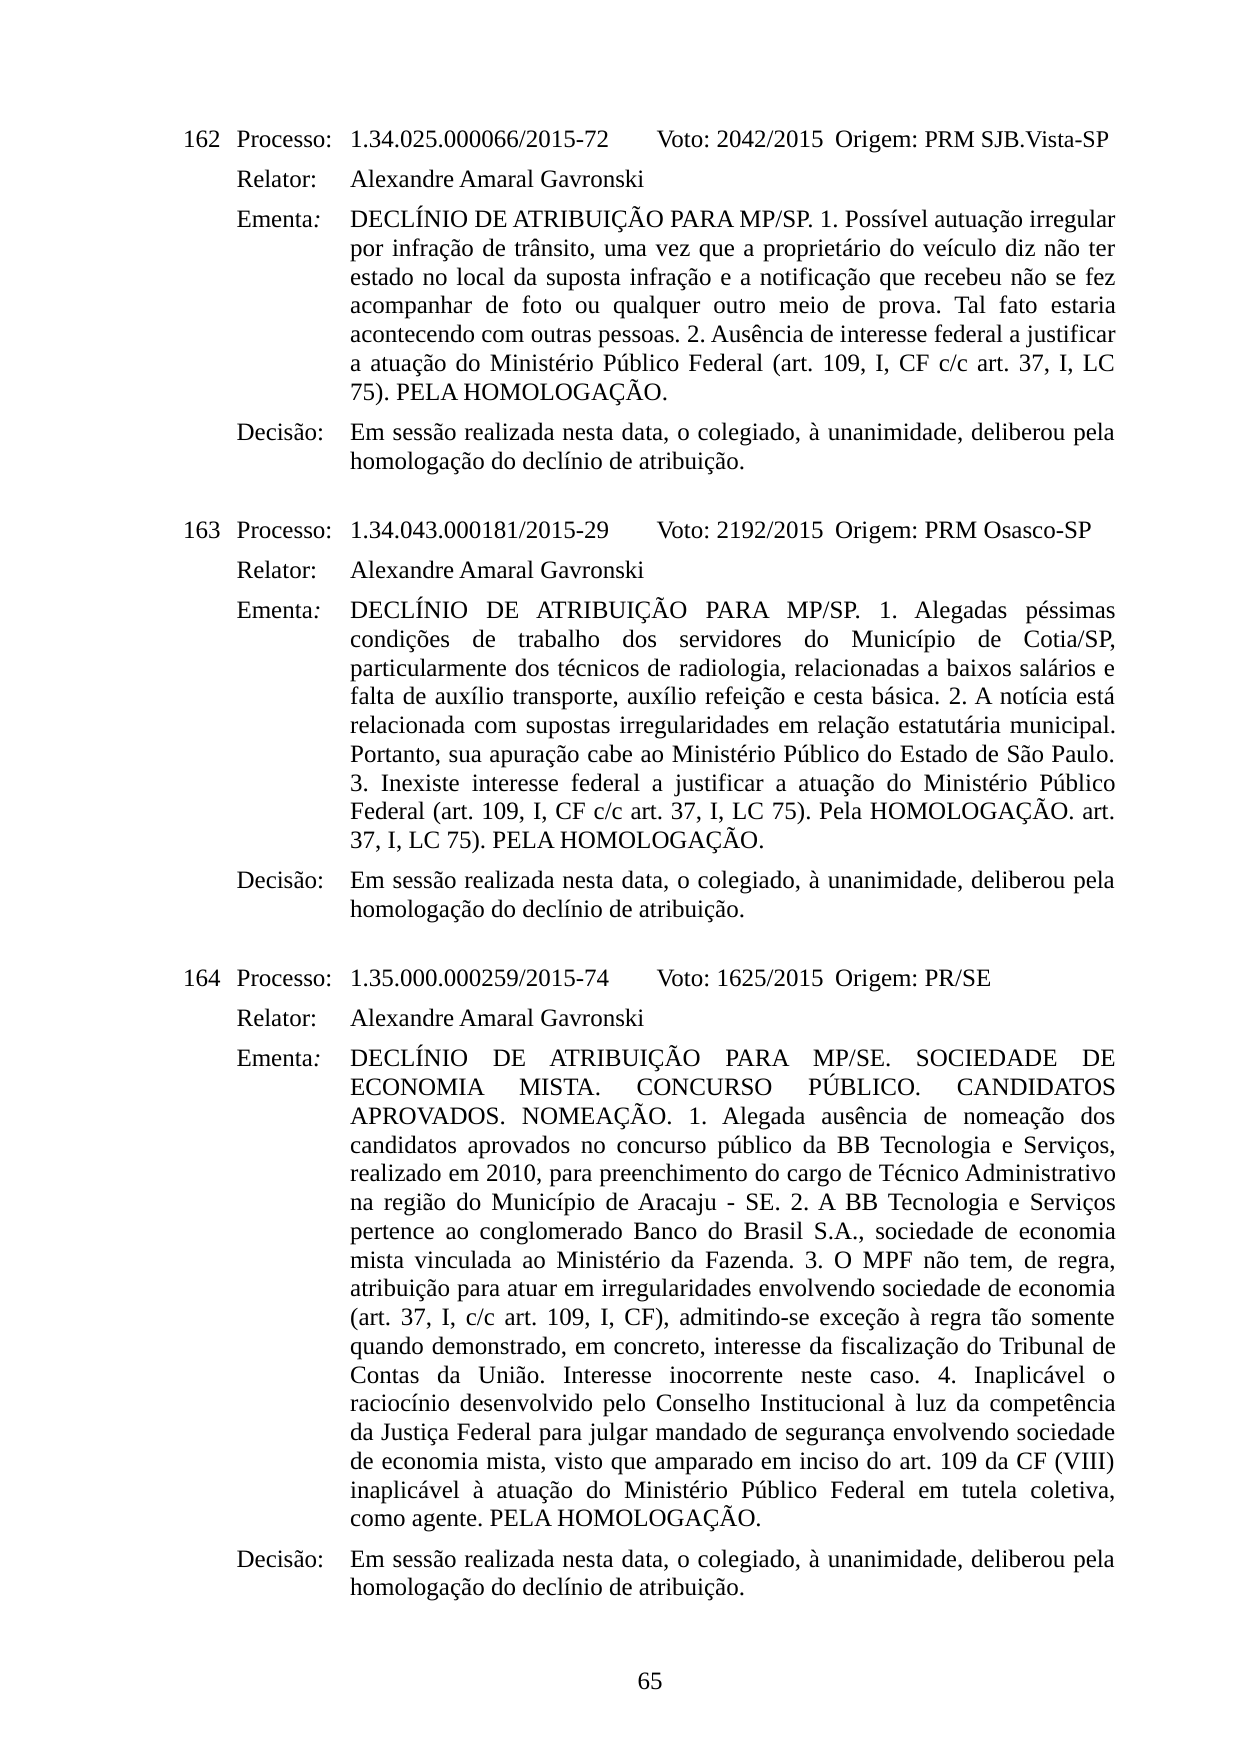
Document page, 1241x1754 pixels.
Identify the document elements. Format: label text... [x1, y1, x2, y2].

table_header 163 [177, 509, 231, 549]
table_cell Relator: [231, 158, 344, 198]
table_cell DECLÍNIO DE ATRIBUIÇÃO PARA MP/SP. 1. Possível autuação irregular por infração de trânsito, uma vez que a proprietário do veículo diz não ter estado no local da suposta infração e a notificação que recebeu não se fez acompanhar de foto ou qualquer outro meio de prova. Tal fato estaria acontecendo com outras pessoas. 2. Ausência de interesse federal a justificar a atuação do Ministério Público Federal (art. 109, I, CF c/c art. 37, I, LC 75). PELA HOMOLOGAÇÃO. [344, 199, 1122, 411]
table_header Voto: 2192/2015 [651, 509, 829, 549]
table_header Origem: PRM SJB.Vista-SP [829, 118, 1122, 158]
table_cell Relator: [231, 998, 344, 1038]
table_header 1.34.025.000066/2015-72 [344, 118, 651, 158]
table_header Origem: PRM Osasco-SP [829, 509, 1122, 549]
table_cell Alexandre Amaral Gavronski [344, 549, 1122, 589]
table_cell [177, 998, 231, 1038]
table_cell Decisão: [231, 860, 344, 928]
table_cell [177, 589, 231, 859]
table_cell [177, 549, 231, 589]
table_cell Em sessão realizada nesta data, o colegiado, à unanimidade, deliberou pela homologação do declínio de atribuição. [344, 860, 1122, 928]
table_cell DECLÍNIO DE ATRIBUIÇÃO PARA MP/SE. SOCIEDADE DE ECONOMIA MISTA. CONCURSO PÚBLICO. CANDIDATOS APROVADOS. NOMEAÇÃO. 1. Alegada ausência de nomeação dos candidatos aprovados no concurso público da BB Tecnologia e Serviços, realizado em 2010, para preenchimento do cargo de Técnico Administrativo na região do Município de Aracaju - SE. 2. A BB Tecnologia e Serviços pertence ao conglomerado Banco do Brasil S.A., sociedade de economia mista vinculada ao Ministério da Fazenda. 3. O MPF não tem, de regra, atribuição para atuar em irregularidades envolvendo sociedade de economia (art. 37, I, c/c art. 109, I, CF), admitindo-se exceção à regra tão somente quando demonstrado, em concreto, interesse da fiscalização do Tribunal de Contas da União. Interesse inocorrente neste caso. 4. Inaplicável o raciocínio desenvolvido pelo Conselho Institucional à luz da competência da Justiça Federal para julgar mandado de segurança envolvendo sociedade de economia mista, visto que amparado em inciso do art. 109 da CF (VIII) inaplicável à atuação do Ministério Público Federal em tutela coletiva, como agente. PELA HOMOLOGAÇÃO. [344, 1038, 1122, 1538]
table_header 1.34.043.000181/2015-29 [344, 509, 651, 549]
table_header 1.35.000.000259/2015-74 [344, 957, 651, 997]
table_cell [177, 1538, 231, 1607]
table_header Origem: PR/SE [829, 957, 1122, 997]
table_cell [177, 1038, 231, 1538]
table_cell [177, 158, 231, 198]
table_cell Alexandre Amaral Gavronski [344, 998, 1122, 1038]
table_header Voto: 1625/2015 [651, 957, 829, 997]
table_cell Em sessão realizada nesta data, o colegiado, à unanimidade, deliberou pela homologação do declínio de atribuição. [344, 411, 1122, 480]
table_cell Decisão: [231, 411, 344, 480]
table_header Processo: [231, 957, 344, 997]
table_cell Decisão: [231, 1538, 344, 1607]
table_header 164 [177, 957, 231, 997]
table_header Processo: [231, 509, 344, 549]
table_cell Alexandre Amaral Gavronski [344, 158, 1122, 198]
table_header Voto: 2042/2015 [651, 118, 829, 158]
table_cell Relator: [231, 549, 344, 589]
table_cell Ementa: [231, 1038, 344, 1538]
table_cell Em sessão realizada nesta data, o colegiado, à unanimidade, deliberou pela homologação do declínio de atribuição. [344, 1538, 1122, 1607]
table_header 162 [177, 118, 231, 158]
table_cell DECLÍNIO DE ATRIBUIÇÃO PARA MP/SP. 1. Alegadas péssimas condições de trabalho dos servidores do Município de Cotia/SP, particularmente dos técnicos de radiologia, relacionadas a baixos salários e falta de auxílio transporte, auxílio refeição e cesta básica. 2. A notícia está relacionada com supostas irregularidades em relação estatutária municipal. Portanto, sua apuração cabe ao Ministério Público do Estado de São Paulo. 3. Inexiste interesse federal a justificar a atuação do Ministério Público Federal (art. 109, I, CF c/c art. 37, I, LC 75). Pela HOMOLOGAÇÃO. art. 37, I, LC 75). PELA HOMOLOGAÇÃO. [344, 589, 1122, 859]
table_cell [177, 860, 231, 928]
table_cell [177, 199, 231, 411]
table_cell Ementa: [231, 199, 344, 411]
table_cell [177, 411, 231, 480]
table_cell Ementa: [231, 589, 344, 859]
table_header Processo: [231, 118, 344, 158]
